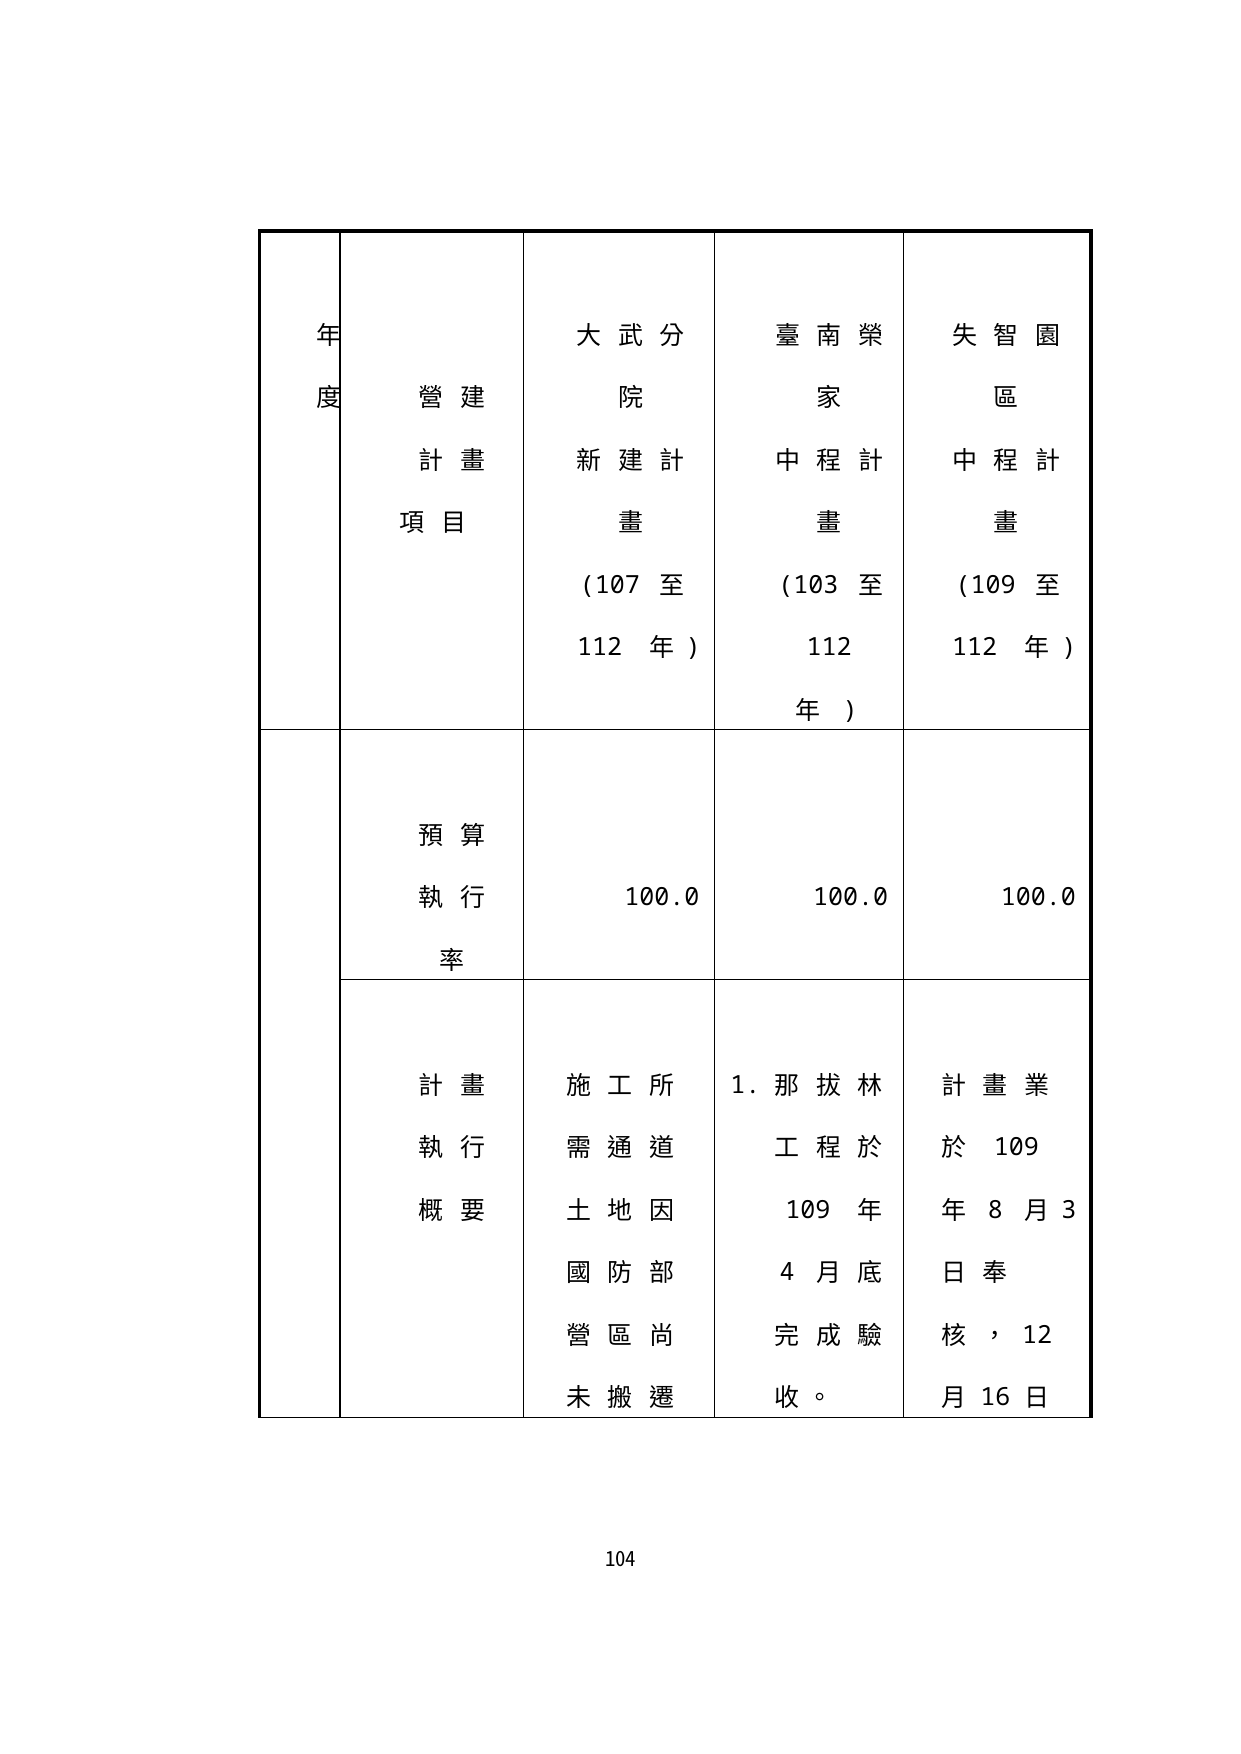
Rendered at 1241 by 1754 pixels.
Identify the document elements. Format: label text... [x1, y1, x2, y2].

table_header 臺南榮家 中程計畫 (103至112年) [715, 233, 903, 729]
table_cell 施工所需通道土地因國防部營區尚未搬遷 [524, 980, 714, 1417]
table_header 年度 [261, 233, 339, 729]
table_cell 1.那拔林工程於109年4月底完成驗收。 [715, 980, 903, 1417]
table_header 大武分院 新建計畫 (107至112年) [524, 233, 714, 729]
table_cell 計畫業於109年8月3日奉核，12月16日 [904, 980, 1089, 1417]
table_cell 預算執行率 [341, 730, 523, 979]
table_cell [261, 730, 339, 1417]
table_cell 計畫執行概要 [341, 980, 523, 1417]
table_cell 100.0 [715, 730, 903, 979]
table_cell 100.0 [904, 730, 1089, 979]
table_cell 100.0 [524, 730, 714, 979]
table_header 營建計畫 項目 [341, 233, 523, 729]
table_header 失智園區 中程計畫 (109至112年) [904, 233, 1089, 729]
